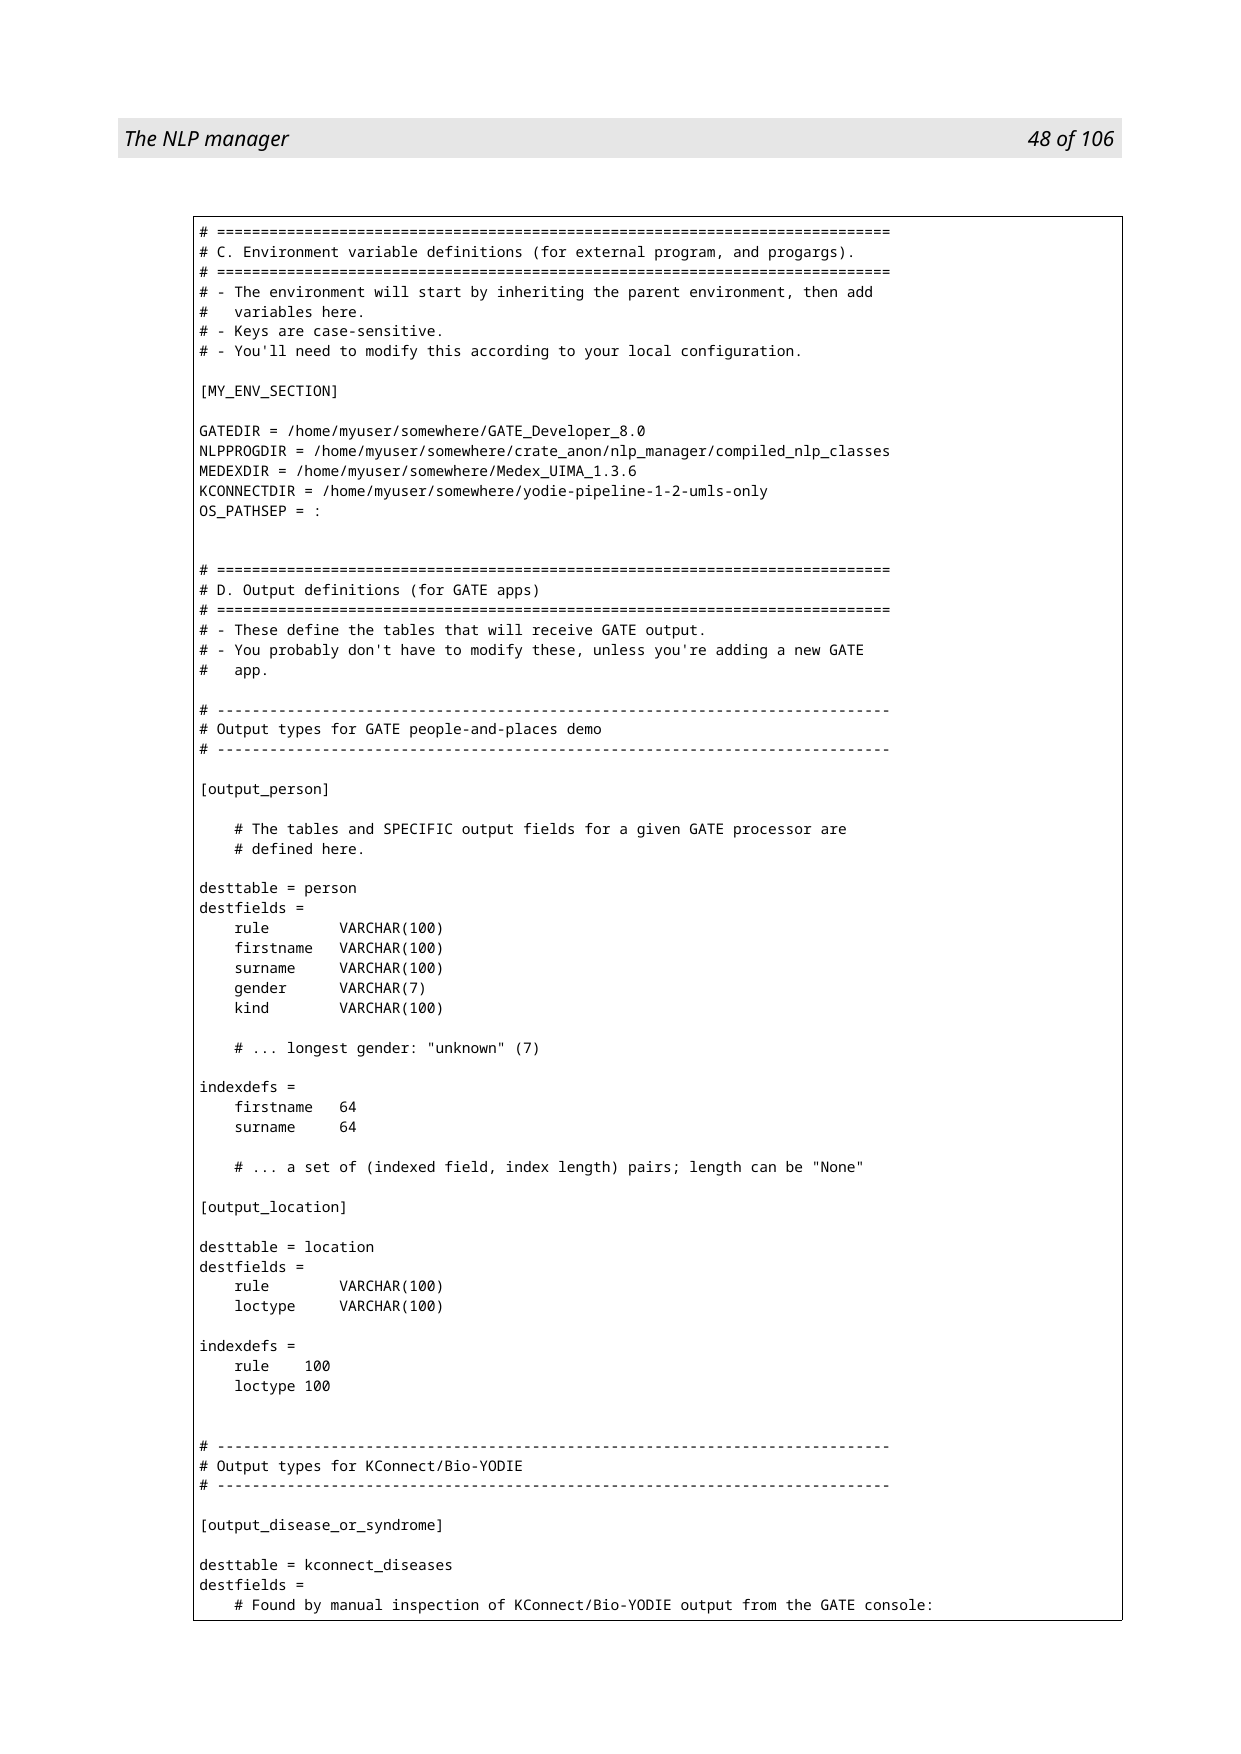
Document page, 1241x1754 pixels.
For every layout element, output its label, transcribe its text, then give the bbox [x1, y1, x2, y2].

table_header # ============================================================================= # C. Environment variable definitions (for external program, and progargs). # ============================================================================= # - The environment will start by inheriting the parent environment, then add # variables here. # - Keys are case-sensitive. # - You'll need to modify this according to your local configuration. [MY_ENV_SECTION] GATEDIR = /home/myuser/somewhere/GATE_Developer_8.0 NLPPROGDIR = /home/myuser/somewhere/crate_anon/nlp_manager/compiled_nlp_classes MEDEXDIR = /home/myuser/somewhere/Medex_UIMA_1.3.6 KCONNECTDIR = /home/myuser/somewhere/yodie-pipeline-1-2-umls-only OS_PATHSEP = : # ============================================================================= # D. Output definitions (for GATE apps) # ============================================================================= # - These define the tables that will receive GATE output. # - You probably don't have to modify these, unless you're adding a new GATE # app. # ----------------------------------------------------------------------------- # Output types for GATE people-and-places demo # ----------------------------------------------------------------------------- [output_person] # The tables and SPECIFIC output fields for a given GATE processor are # defined here. desttable = person destfields = rule VARCHAR(100) firstname VARCHAR(100) surname VARCHAR(100) gender VARCHAR(7) kind VARCHAR(100) # ... longest gender: "unknown" (7) indexdefs = firstname 64 surname 64 # ... a set of (indexed field, index length) pairs; length can be "None" [output_location] desttable = location destfields = rule VARCHAR(100) loctype VARCHAR(100) indexdefs = rule 100 loctype 100 # ----------------------------------------------------------------------------- # Output types for KConnect/Bio-YODIE # ----------------------------------------------------------------------------- [output_disease_or_syndrome] desttable = kconnect_diseases destfields = # Found by manual inspection of KConnect/Bio-YODIE output from the GATE console: [194, 217, 1122, 1620]
